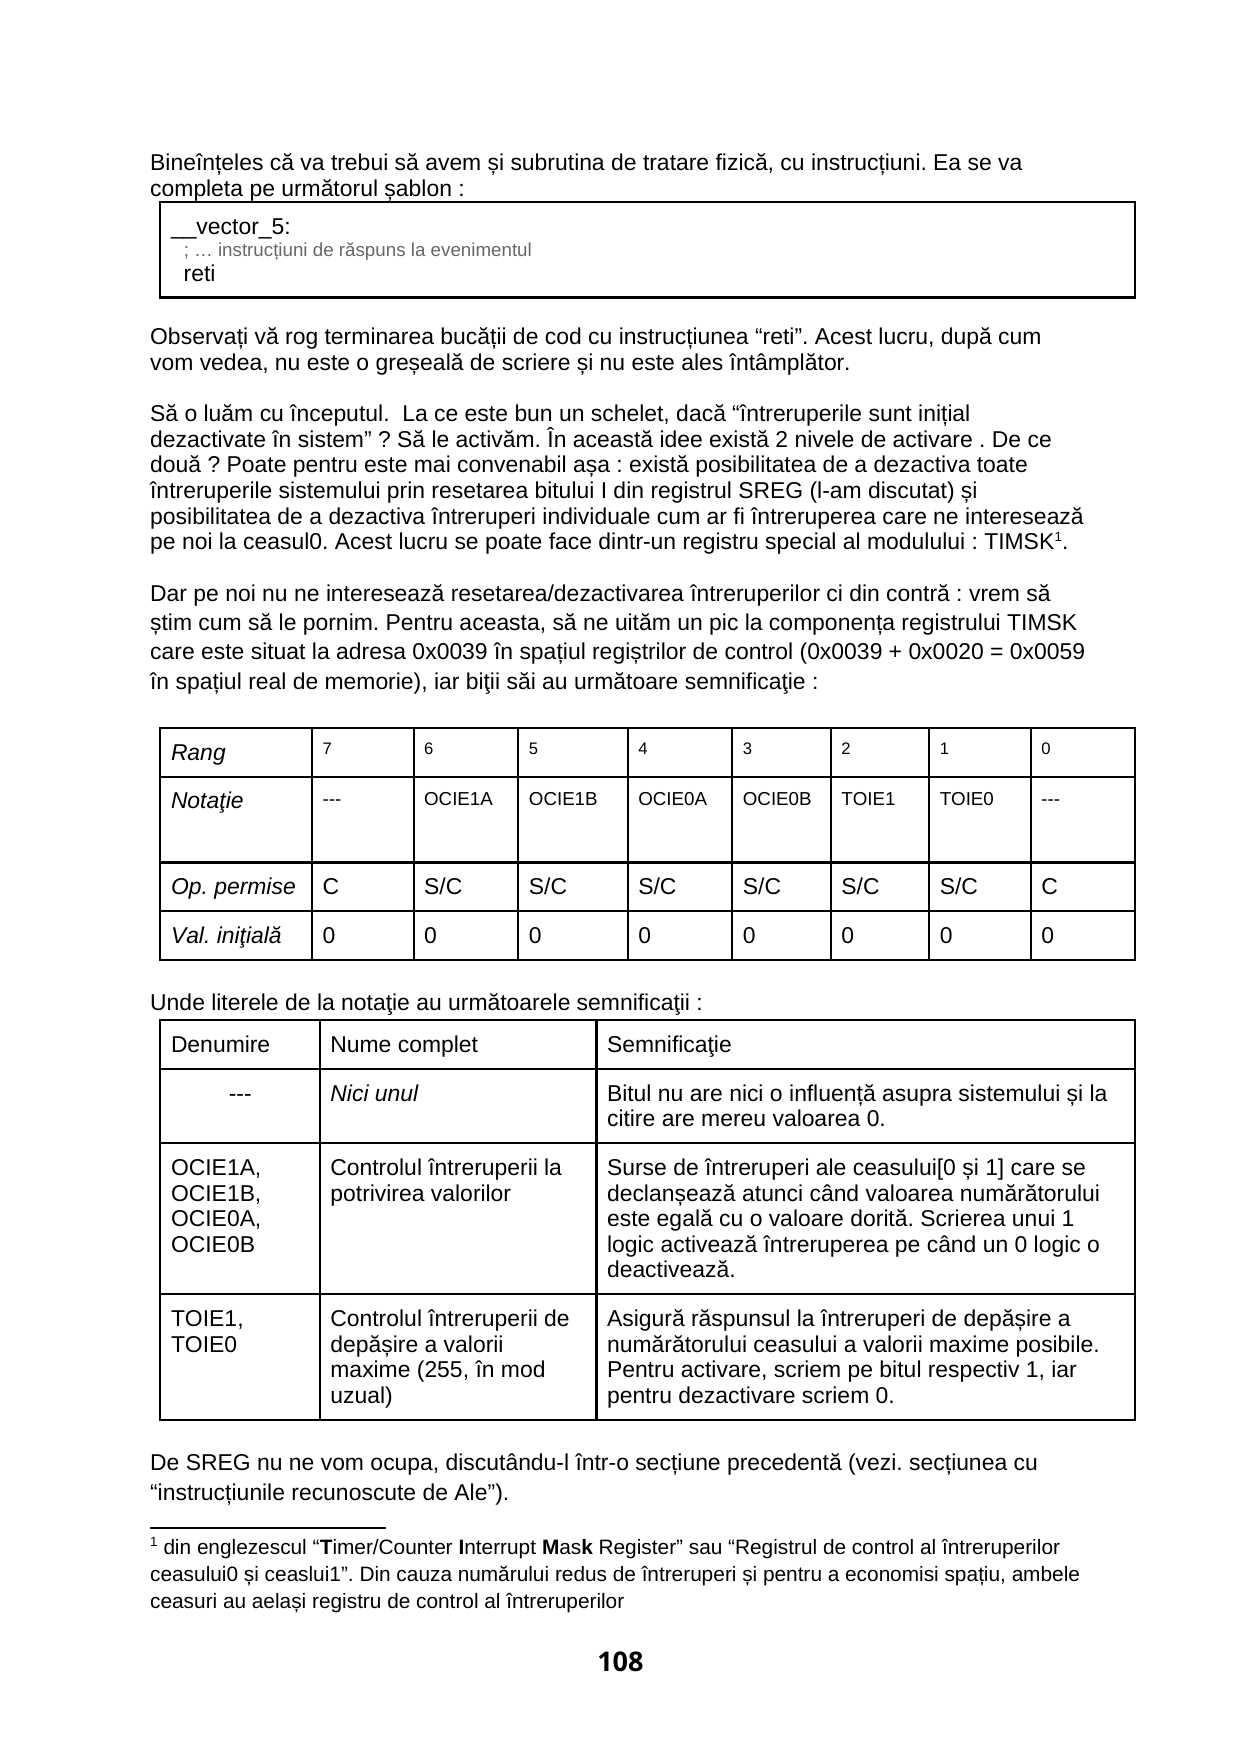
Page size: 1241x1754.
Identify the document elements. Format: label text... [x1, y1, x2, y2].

table_cell --- [161, 1070, 319, 1142]
table_cell 0 [1032, 912, 1134, 958]
table_cell S/C [832, 864, 928, 910]
table_cell S/C [930, 864, 1030, 910]
table_header 5 [519, 729, 627, 776]
table_header Rang [161, 729, 311, 776]
table_cell 0 [313, 912, 413, 958]
table_cell Bitul nu are nici o influență asupra sistemului și la citire are mereu valoarea 0. [598, 1070, 1134, 1142]
table_cell Nici unul [321, 1070, 595, 1142]
table_cell TOIE1 [832, 778, 928, 861]
table_cell TOIE1, TOIE0 [161, 1295, 319, 1418]
text De SREG nu ne vom ocupa, discutându-l într-o secțiune precedentă (vezi. secțiunea cu “instrucțiunile recunoscute de Ale”). [150, 1450, 1091, 1505]
table_cell Val. iniţială [161, 912, 311, 958]
table_cell S/C [733, 864, 830, 910]
text Observați vă rog terminarea bucății de cod cu instrucțiunea “reti”. Acest lucru, după cum vom vedea, nu este o greșeală de scriere și nu este ales întâmplător. [150, 324, 1091, 375]
table_header Nume complet [321, 1021, 595, 1068]
table_header 2 [832, 729, 928, 776]
text Unde literele de la notaţie au următoarele semnificaţii : [150, 990, 1091, 1016]
table_header 4 [629, 729, 731, 776]
table_cell 0 [930, 912, 1030, 958]
table_header __vector_5: ; … instrucțiuni de răspuns la evenimentul reti [161, 203, 1134, 296]
table_cell S/C [629, 864, 731, 910]
table_cell OCIE0B [733, 778, 830, 861]
table_cell Controlul întreruperii de depășire a valorii maxime (255, în mod uzual) [321, 1295, 595, 1418]
table_cell 0 [832, 912, 928, 958]
text din englezescul “Timer/Counter Interrupt Mask Register” sau “Registrul de control al întreruperilor ceasului0 și ceaslui1”. Din cauza numărului redus de întreruperi și pentru a economisi spațiu, ambele ceasuri au aelași registru de control al întreruperilor [150, 1534, 1091, 1613]
table_cell OCIE1A [415, 778, 517, 861]
table_cell S/C [415, 864, 517, 910]
table_cell 0 [733, 912, 830, 958]
table_cell 0 [519, 912, 627, 958]
table_cell Controlul întreruperii la potrivirea valorilor [321, 1144, 595, 1293]
table_header 1 [930, 729, 1030, 776]
table_cell Asigură răspunsul la întreruperi de depășire a numărătorului ceasului a valorii maxime posibile. Pentru activare, scriem pe bitul respectiv 1, iar pentru dezactivare scriem 0. [598, 1295, 1134, 1418]
table_header 6 [415, 729, 517, 776]
table_cell Surse de întreruperi ale ceasului[0 și 1] care se declanșează atunci când valoarea numărătorului este egală cu o valoare dorită. Scrierea unui 1 logic activează întreruperea pe când un 0 logic o deactivează. [598, 1144, 1134, 1293]
table_header 7 [313, 729, 413, 776]
table_cell C [1032, 864, 1134, 910]
table_header Denumire [161, 1021, 319, 1068]
text Dar pe noi nu ne interesează resetarea/dezactivarea întreruperilor ci din contră : vrem să știm cum să le pornim. Pentru aceasta, să ne uităm un pic la componența registrului TIMSK care este situat la adresa 0x0039 în spațiul regiștrilor de control (0x0039 + 0x0020 = 0x0059 în spațiul real de memorie), iar biţii săi au următoare semnificaţie : [150, 580, 1091, 694]
table_header 3 [733, 729, 830, 776]
table_header 0 [1032, 729, 1134, 776]
text Bineînțeles că va trebui să avem și subrutina de tratare fizică, cu instrucțiuni. Ea se va completa pe următorul șablon : [150, 150, 1091, 201]
table_cell --- [313, 778, 413, 861]
table_cell --- [1032, 778, 1134, 861]
table_cell Notaţie [161, 778, 311, 861]
table_cell S/C [519, 864, 627, 910]
table_header Semnificaţie [598, 1021, 1134, 1068]
table_cell TOIE0 [930, 778, 1030, 861]
table_cell C [313, 864, 413, 910]
table_cell Op. permise [161, 864, 311, 910]
table_cell OCIE1A, OCIE1B, OCIE0A, OCIE0B [161, 1144, 319, 1293]
table_cell 0 [415, 912, 517, 958]
table_cell OCIE0A [629, 778, 731, 861]
text Să o luăm cu începutul. La ce este bun un schelet, dacă “întreruperile sunt inițial dezactivate în sistem” ? Să le activăm. În această idee există 2 nivele de activare . De ce două ? Poate pentru este mai convenabil așa : există posibilitatea de a dezactiva toate întreruperile sistemului prin resetarea bitului I din registrul SREG (l-am discutat) și posibilitatea de a dezactiva întreruperi individuale cum ar fi întreruperea care ne interesează pe noi la ceasul0. Acest lucru se poate face dintr-un registru special al modulului : TIMSK. [150, 401, 1091, 555]
table_cell 0 [629, 912, 731, 958]
table_cell OCIE1B [519, 778, 627, 861]
